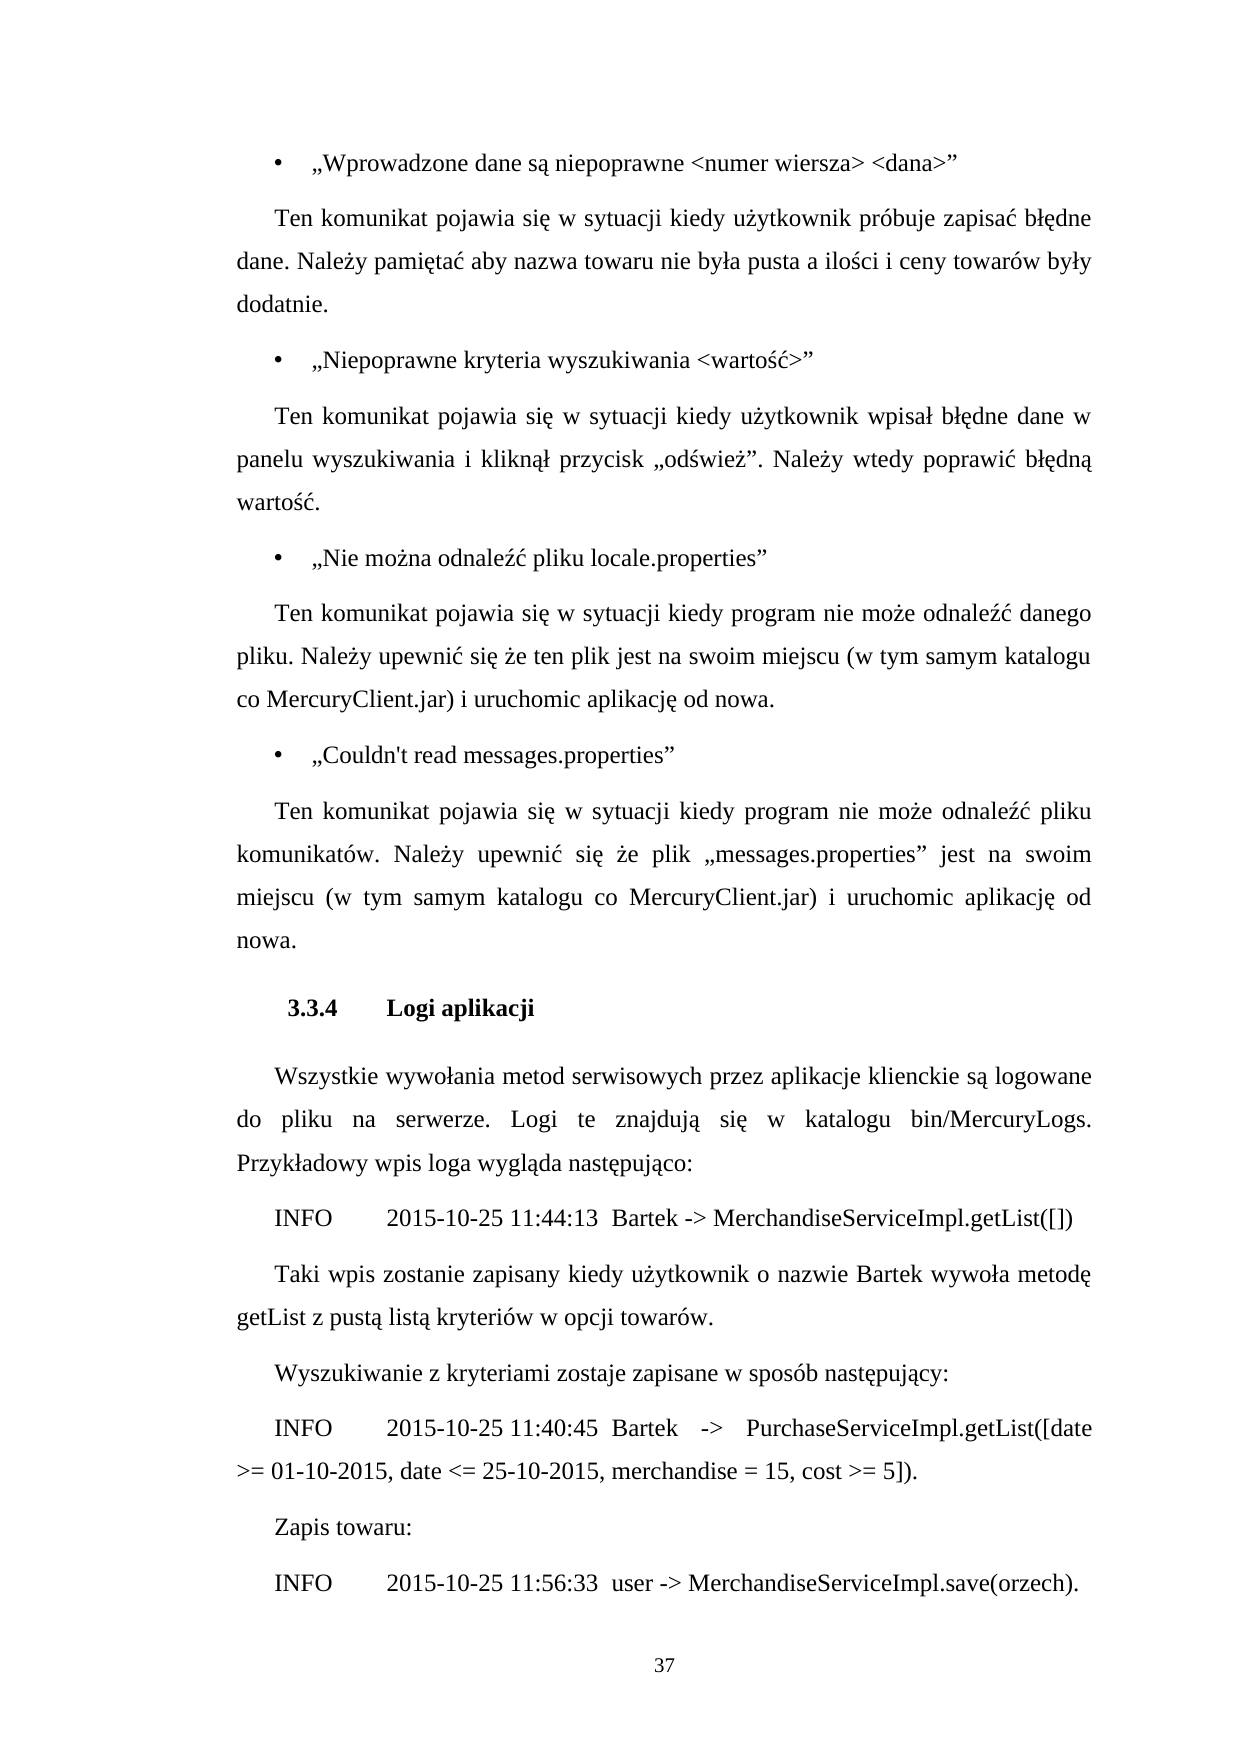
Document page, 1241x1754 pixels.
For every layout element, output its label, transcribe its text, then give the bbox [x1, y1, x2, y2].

text Ten komunikat pojawia się w sytuacji kiedy program nie może odnaleźć pliku komunikatów. Należy upewnić się że plik „messages.properties” jest na swoim miejscu (w tym samym katalogu co MercuryClient.jar) i uruchomic aplikację od nowa. [236, 796, 1092, 954]
text Taki wpis zostanie zapisany kiedy użytkownik o nazwie Bartek wywoła metodę getList z pustą listą kryteriów w opcji towarów. [236, 1259, 1092, 1331]
subtitle Logi aplikacji [281, 993, 1092, 1022]
text Ten komunikat pojawia się w sytuacji kiedy użytkownik wpisał błędne dane w panelu wyszukiwania i kliknął przycisk „odśwież”. Należy wtedy poprawić błędną wartość. [236, 401, 1092, 516]
list „Niepoprawne kryteria wyszukiwania <wartość>” [274, 345, 1092, 374]
text Ten komunikat pojawia się w sytuacji kiedy program nie może odnaleźć danego pliku. Należy upewnić się że ten plik jest na swoim miejscu (w tym samym katalogu co MercuryClient.jar) i uruchomic aplikację od nowa. [236, 598, 1092, 713]
text Wyszukiwanie z kryteriami zostaje zapisane w sposób następujący: [236, 1358, 1092, 1386]
text INFO 2015-10-25 11:40:45 Bartek -> PurchaseServiceImpl.getList([date >= 01-10-2015, date <= 25-10-2015, merchandise = 15, cost >= 5]). [236, 1413, 1092, 1485]
list „Wprowadzone dane są niepoprawne <numer wiersza> <dana>” [274, 148, 1092, 176]
text Ten komunikat pojawia się w sytuacji kiedy użytkownik próbuje zapisać błędne dane. Należy pamiętać aby nazwa towaru nie była pusta a ilości i ceny towarów były dodatnie. [236, 203, 1092, 318]
list „Couldn't read messages.properties” [274, 740, 1092, 769]
text Zapis towaru: [236, 1512, 1092, 1541]
text Wszystkie wywołania metod serwisowych przez aplikacje klienckie są logowane do pliku na serwerze. Logi te znajdują się w katalogu bin/MercuryLogs. Przykładowy wpis loga wygląda następująco: [236, 1061, 1092, 1176]
text INFO 2015-10-25 11:56:33 user -> MerchandiseServiceImpl.save(orzech). [236, 1568, 1092, 1596]
text INFO 2015-10-25 11:44:13 Bartek -> MerchandiseServiceImpl.getList([]) [236, 1203, 1092, 1232]
list „Nie można odnaleźć pliku locale.properties” [274, 543, 1092, 571]
